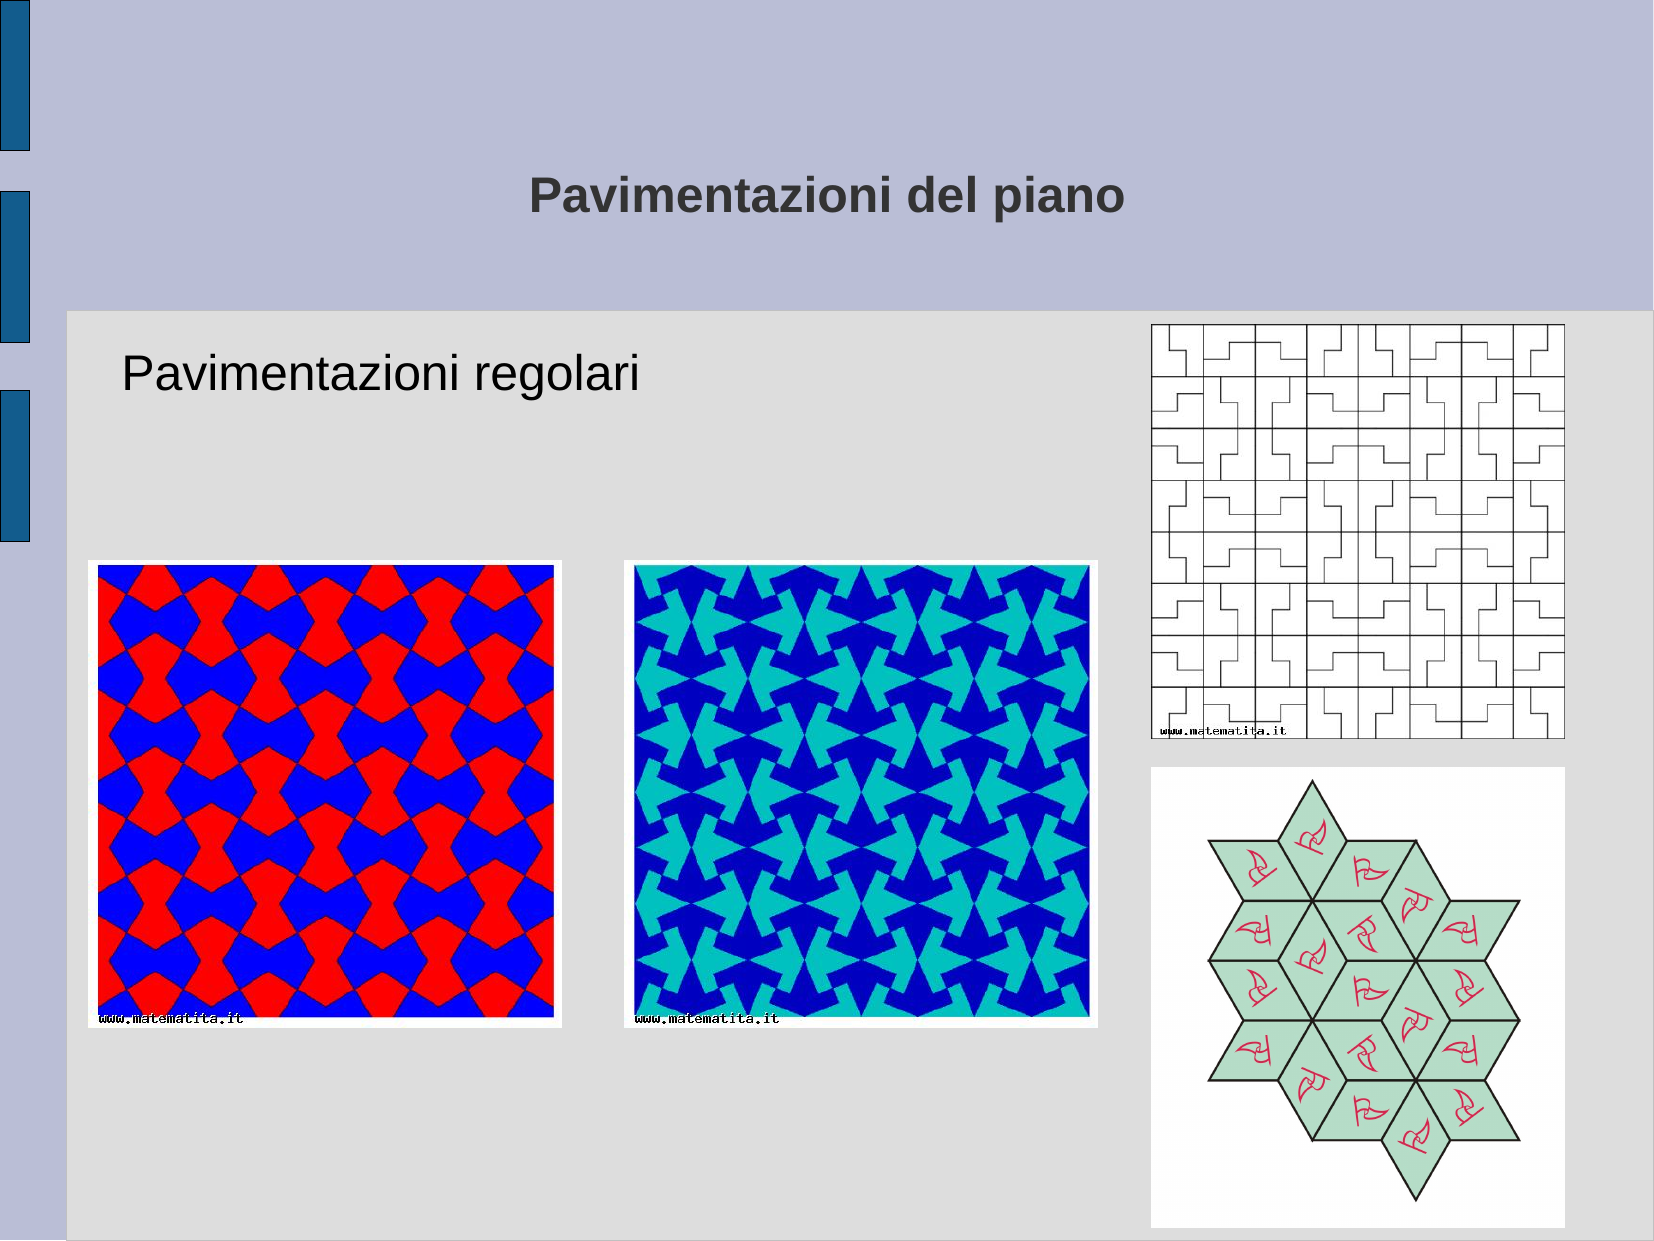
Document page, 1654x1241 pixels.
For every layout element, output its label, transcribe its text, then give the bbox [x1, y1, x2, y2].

picture [1151, 324, 1565, 739]
picture [88, 560, 562, 1028]
picture [1151, 767, 1565, 1228]
title Pavimentazioni del piano [121, 91, 1534, 299]
list Pavimentazioni regolari [121, 344, 1534, 1127]
picture [624, 560, 1098, 1028]
